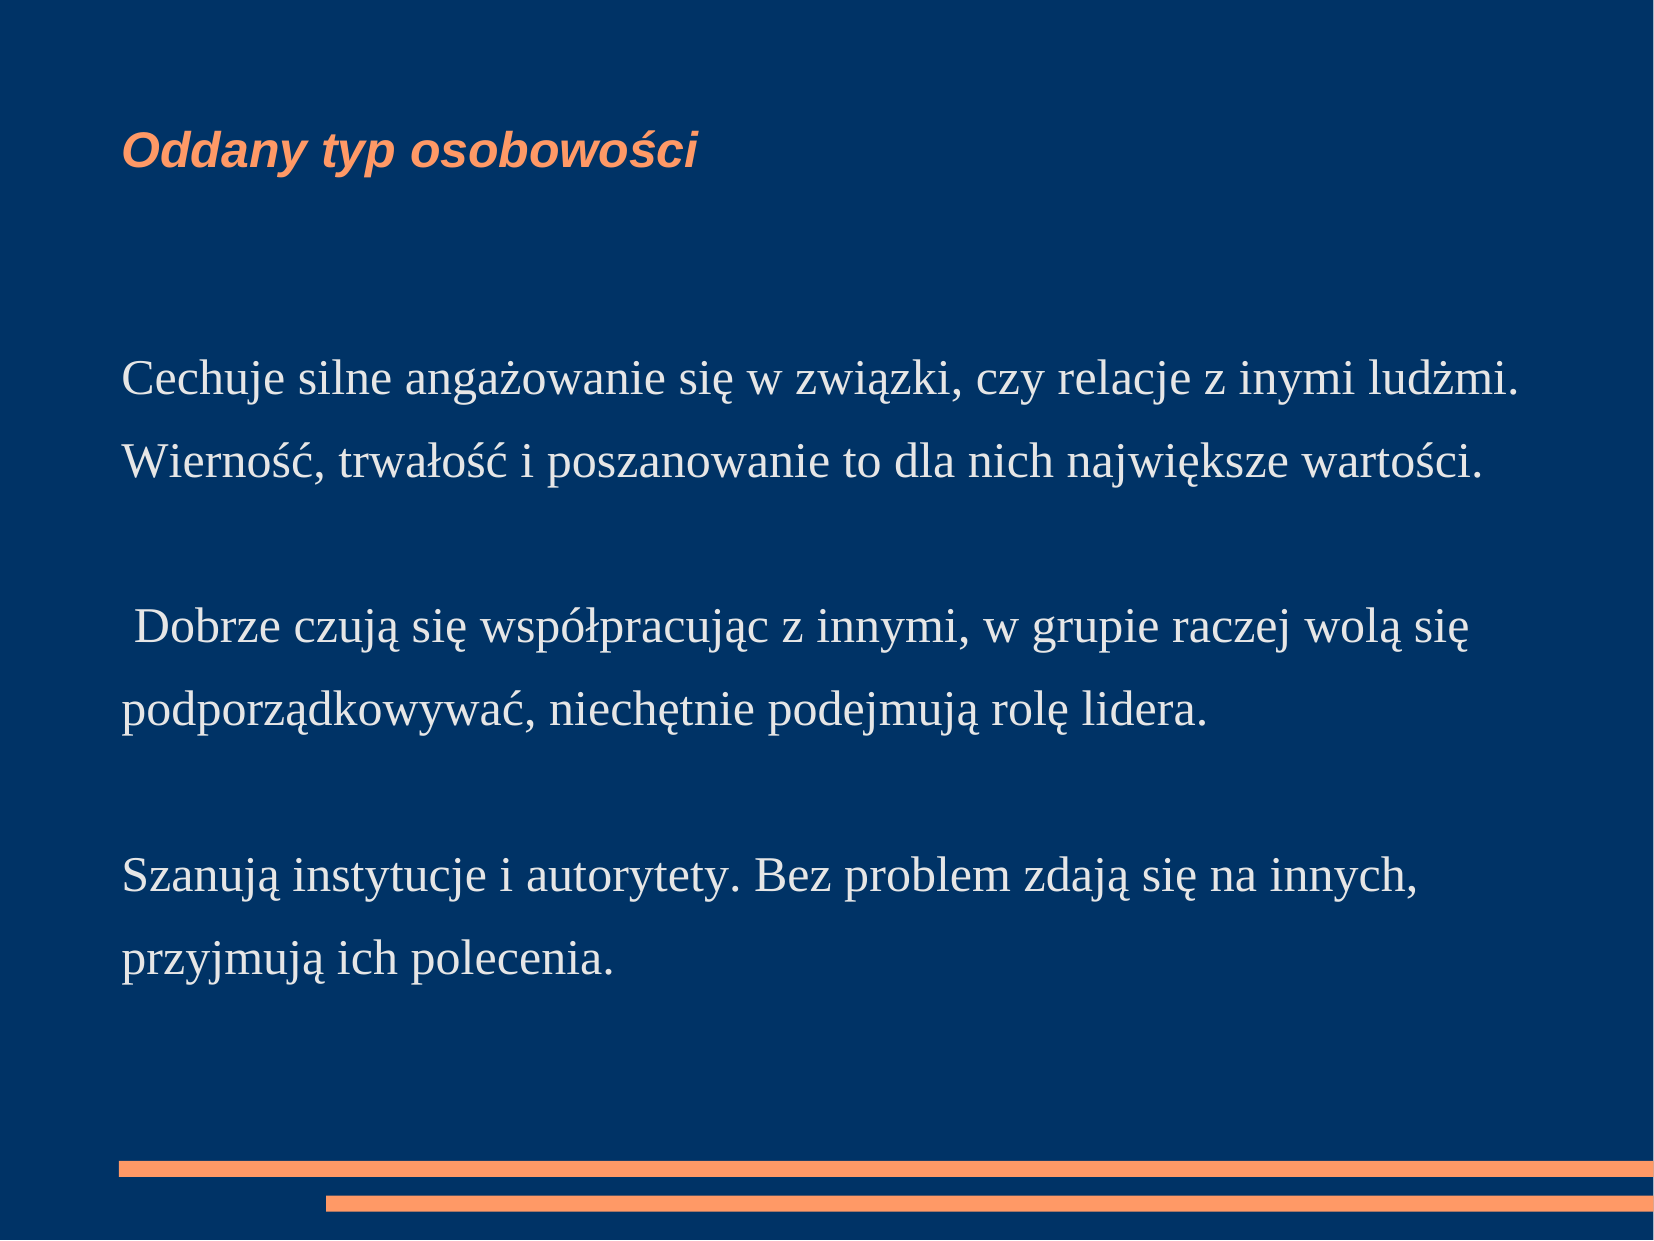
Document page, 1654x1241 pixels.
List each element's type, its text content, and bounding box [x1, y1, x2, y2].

title Oddany typ osobowości [121, 46, 1534, 254]
list Cechuje silne angażowanie się w związki, czy relacje z inymi ludżmi. Wierność, trwałość i poszanowanie to dla nich największe wartości. Dobrze czują się współpracując z innymi, w grupie raczej wolą się podporządkowywać, niechętnie podejmują rolę lidera. Szanują instytucje i autorytety. Bez problem zdają się na innych, przyjmują ich polecenia. [121, 322, 1561, 1132]
